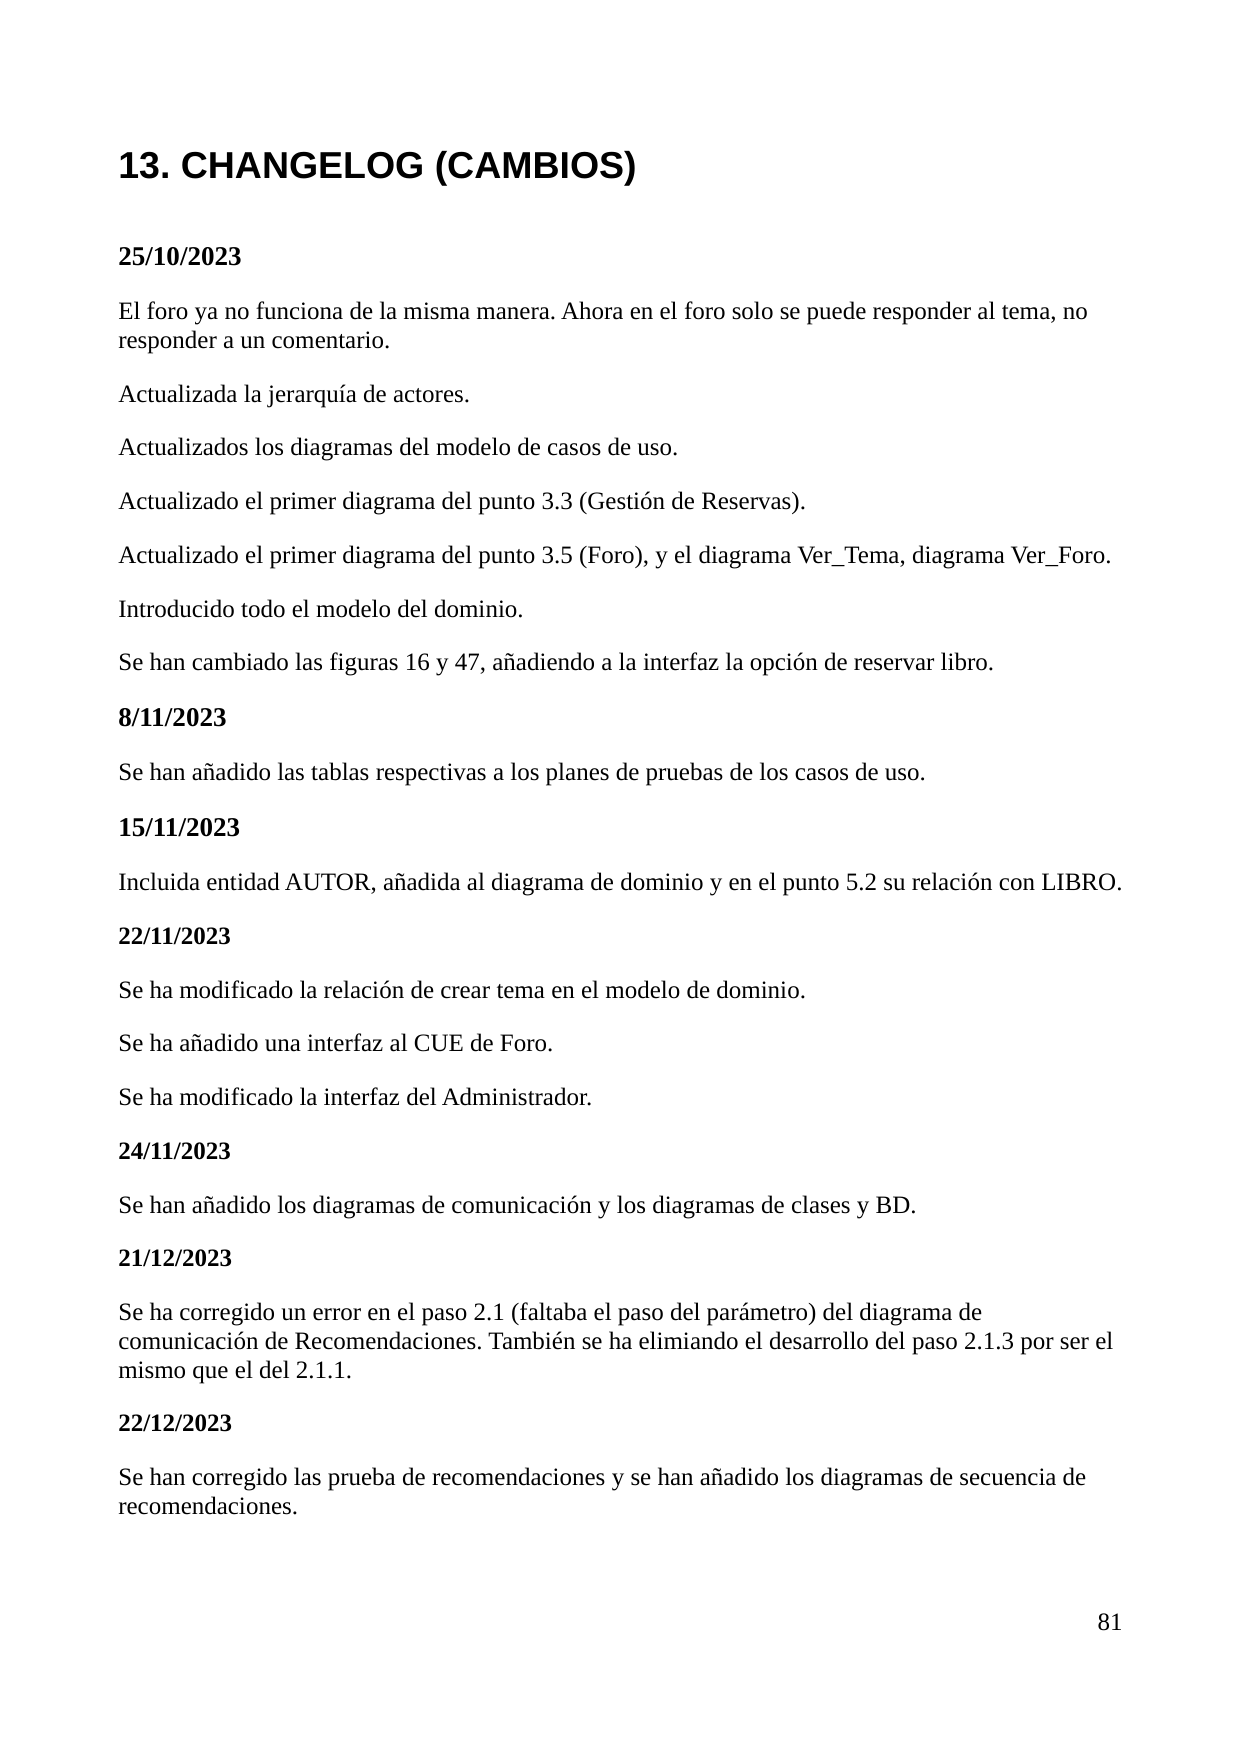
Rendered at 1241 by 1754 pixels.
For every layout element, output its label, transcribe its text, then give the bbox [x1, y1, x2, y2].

subtitle 13. CHANGELOG (CAMBIOS) [118, 143, 1122, 186]
text 25/10/2023 [118, 240, 1122, 271]
text 8/11/2023 [118, 701, 1122, 732]
text Se han corregido las prueba de recomendaciones y se han añadido los diagramas de secuencia de recomendaciones. [118, 1462, 1122, 1520]
text 22/12/2023 [118, 1408, 1122, 1437]
text Actualizado el primer diagrama del punto 3.3 (Gestión de Reservas). [118, 486, 1122, 515]
text Introducido todo el modelo del dominio. [118, 594, 1122, 622]
text 21/12/2023 [118, 1243, 1122, 1272]
text Se han cambiado las figuras 16 y 47, añadiendo a la interfaz la opción de reservar libro. [118, 647, 1122, 676]
text Actualizados los diagramas del modelo de casos de uso. [118, 432, 1122, 461]
text 24/11/2023 [118, 1136, 1122, 1165]
text Actualizado el primer diagrama del punto 3.5 (Foro), y el diagrama Ver_Tema, diagrama Ver_Foro. [118, 540, 1122, 569]
text Se ha corregido un error en el paso 2.1 (faltaba el paso del parámetro) del diagrama de comunicación de Recomendaciones. También se ha elimiando el desarrollo del paso 2.1.3 por ser el mismo que el del 2.1.1. [118, 1297, 1122, 1383]
text 22/11/2023 [118, 921, 1122, 950]
text Se ha modificado la interfaz del Administrador. [118, 1082, 1122, 1111]
text El foro ya no funciona de la misma manera. Ahora en el foro solo se puede responder al tema, no responder a un comentario. [118, 296, 1122, 354]
text 15/11/2023 [118, 811, 1122, 842]
text Se han añadido las tablas respectivas a los planes de pruebas de los casos de uso. [118, 757, 1122, 786]
text Incluida entidad AUTOR, añadida al diagrama de dominio y en el punto 5.2 su relación con LIBRO. [118, 867, 1122, 896]
text Actualizada la jerarquía de actores. [118, 379, 1122, 407]
text Se ha modificado la relación de crear tema en el modelo de dominio. [118, 975, 1122, 1003]
text Se ha añadido una interfaz al CUE de Foro. [118, 1028, 1122, 1057]
text Se han añadido los diagramas de comunicación y los diagramas de clases y BD. [118, 1190, 1122, 1218]
